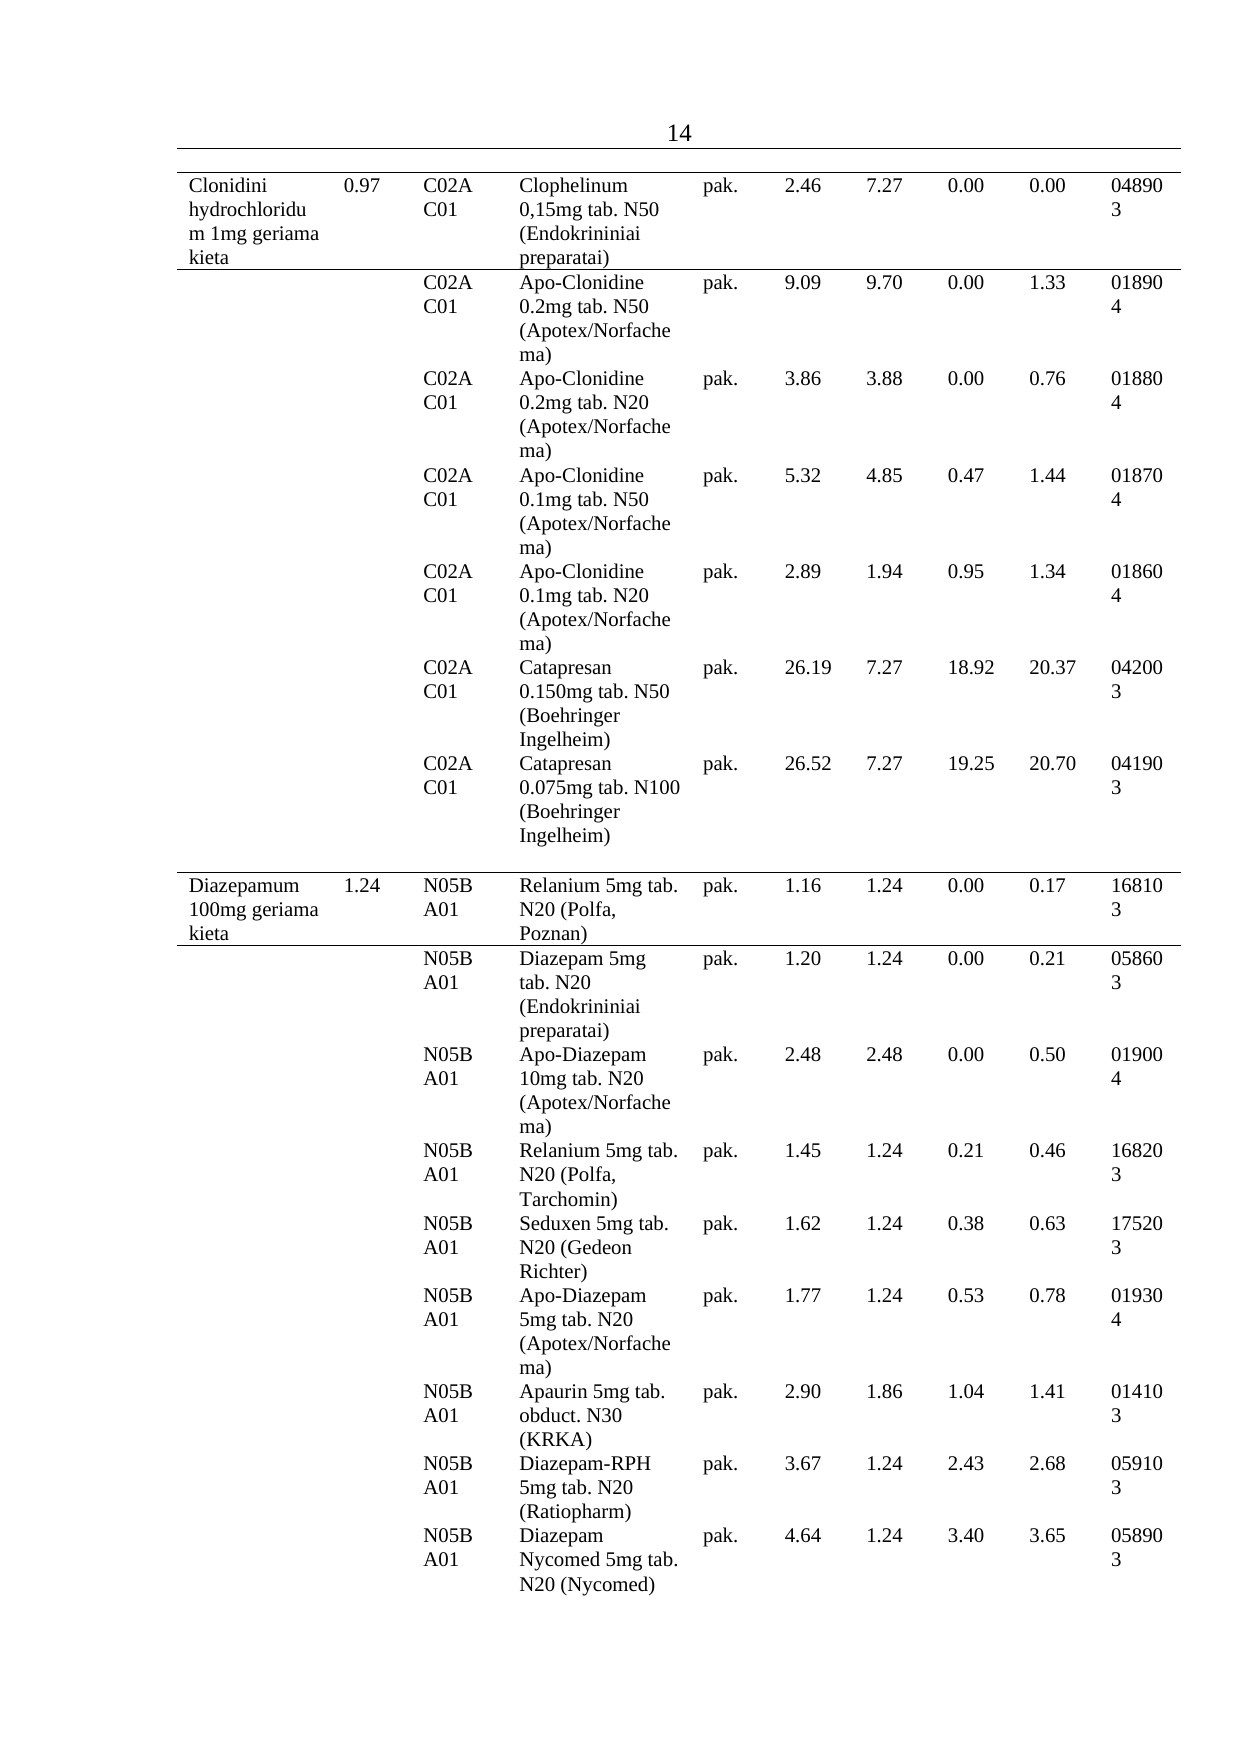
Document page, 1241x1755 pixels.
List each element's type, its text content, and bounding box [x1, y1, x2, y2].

table_cell 1.94 [855, 559, 936, 655]
table_cell N05B A01 [412, 1042, 508, 1138]
table_cell Catapresan 0.075mg tab. N100 (Boehringer Ingelheim) [508, 751, 692, 847]
table_cell pak. [692, 1523, 773, 1596]
table_cell [508, 848, 692, 872]
table_cell 0.76 [1018, 366, 1099, 462]
table_cell 4.85 [855, 463, 936, 559]
table_cell 2.68 [1018, 1451, 1099, 1523]
table_cell [332, 270, 412, 366]
table_cell 0.53 [936, 1283, 1018, 1379]
table_cell 0.46 [1018, 1138, 1099, 1211]
table_cell 3.86 [773, 366, 855, 462]
table_cell [177, 149, 332, 172]
table_cell 1.86 [855, 1379, 936, 1451]
table_cell [332, 751, 412, 847]
table_cell [177, 559, 332, 655]
table_cell C02A C01 [412, 173, 508, 269]
table_cell C02A C01 [412, 655, 508, 751]
table_cell 019304 [1100, 1283, 1181, 1379]
table_cell [177, 1138, 332, 1211]
table_cell [177, 1283, 332, 1379]
table_cell pak. [692, 655, 773, 751]
table_cell 7.27 [855, 655, 936, 751]
table_cell 2.48 [855, 1042, 936, 1138]
table_cell 1.62 [773, 1211, 855, 1283]
table_cell 041903 [1100, 751, 1181, 847]
table_cell 0.00 [936, 366, 1018, 462]
table_cell N05B A01 [412, 1523, 508, 1596]
table_cell 018604 [1100, 559, 1181, 655]
table_cell pak. [692, 1379, 773, 1451]
table_cell 19.25 [936, 751, 1018, 847]
table_cell pak. [692, 1283, 773, 1379]
table_cell 1.24 [855, 1211, 936, 1283]
table_cell [332, 946, 412, 1042]
table_cell Apo-Clonidine 0.1mg tab. N20 (Apotex/Norfachema) [508, 559, 692, 655]
table_cell pak. [692, 751, 773, 847]
table_cell 0.21 [936, 1138, 1018, 1211]
table_cell [332, 1451, 412, 1523]
table_cell 3.40 [936, 1523, 1018, 1596]
table_cell 019004 [1100, 1042, 1181, 1138]
table_cell 9.70 [855, 270, 936, 366]
table_cell 3.67 [773, 1451, 855, 1523]
table_cell 0.97 [332, 173, 412, 269]
table_cell 1.24 [855, 946, 936, 1042]
table_cell 0.63 [1018, 1211, 1099, 1283]
table_cell Clophelinum 0,15mg tab. N50 (Endokrininiai preparatai) [508, 173, 692, 269]
table_cell [1018, 848, 1099, 872]
table_cell [332, 655, 412, 751]
table_cell 1.77 [773, 1283, 855, 1379]
table_cell [332, 463, 412, 559]
table_cell Catapresan 0.150mg tab. N50 (Boehringer Ingelheim) [508, 655, 692, 751]
table_cell Apo-Clonidine 0.1mg tab. N50 (Apotex/Norfachema) [508, 463, 692, 559]
table_cell [177, 463, 332, 559]
table_cell 0.00 [936, 173, 1018, 269]
table_cell [177, 1451, 332, 1523]
table_cell [332, 848, 412, 872]
table_cell 0.47 [936, 463, 1018, 559]
table_cell 2.46 [773, 173, 855, 269]
table_cell [508, 149, 692, 172]
table_cell pak. [692, 366, 773, 462]
table_cell 058903 [1100, 1523, 1181, 1596]
table_cell Apo-Diazepam 10mg tab. N20 (Apotex/Norfachema) [508, 1042, 692, 1138]
table_cell 0.00 [936, 946, 1018, 1042]
table_cell 7.27 [855, 173, 936, 269]
table_cell N05B A01 [412, 1451, 508, 1523]
table_cell pak. [692, 1138, 773, 1211]
table_cell [773, 848, 855, 872]
table_cell 1.24 [855, 1451, 936, 1523]
table_cell [936, 149, 1018, 172]
table_cell 0.38 [936, 1211, 1018, 1283]
table_cell 018804 [1100, 366, 1181, 462]
table_cell Diazepam Nycomed 5mg tab. N20 (Nycomed) [508, 1523, 692, 1596]
table_cell Apo-Clonidine 0.2mg tab. N50 (Apotex/Norfachema) [508, 270, 692, 366]
table_cell pak. [692, 559, 773, 655]
table_cell [1018, 149, 1099, 172]
table_cell 1.24 [332, 873, 412, 945]
table_cell 2.90 [773, 1379, 855, 1451]
table_cell 2.89 [773, 559, 855, 655]
table_cell 2.48 [773, 1042, 855, 1138]
table_cell 0.78 [1018, 1283, 1099, 1379]
table_cell [177, 366, 332, 462]
table_cell 0.17 [1018, 873, 1099, 945]
table_cell 0.00 [936, 1042, 1018, 1138]
table_cell [332, 1138, 412, 1211]
table_cell [1100, 848, 1181, 872]
table_cell pak. [692, 270, 773, 366]
table_cell 014103 [1100, 1379, 1181, 1451]
table_cell [177, 946, 332, 1042]
table_cell [177, 751, 332, 847]
table_cell [332, 366, 412, 462]
table_cell 4.64 [773, 1523, 855, 1596]
table_cell 18.92 [936, 655, 1018, 751]
table_cell [332, 559, 412, 655]
table_cell [332, 1379, 412, 1451]
table_cell 0.95 [936, 559, 1018, 655]
table_cell Apo-Clonidine 0.2mg tab. N20 (Apotex/Norfachema) [508, 366, 692, 462]
table_cell C02A C01 [412, 751, 508, 847]
table_cell 1.33 [1018, 270, 1099, 366]
table_cell pak. [692, 463, 773, 559]
table_cell 26.19 [773, 655, 855, 751]
table_cell 0.00 [936, 270, 1018, 366]
table_cell 0.00 [1018, 173, 1099, 269]
table_cell [177, 1042, 332, 1138]
table_cell [412, 149, 508, 172]
table_cell [332, 149, 412, 172]
table_cell 1.24 [855, 1283, 936, 1379]
table_cell 26.52 [773, 751, 855, 847]
table_cell [177, 270, 332, 366]
table_cell [773, 149, 855, 172]
table_cell [412, 848, 508, 872]
table_cell [855, 848, 936, 872]
table_cell [177, 1523, 332, 1596]
table_cell Diazepam-RPH 5mg tab. N20 (Ratiopharm) [508, 1451, 692, 1523]
table_cell 3.88 [855, 366, 936, 462]
table_cell 0.00 [936, 873, 1018, 945]
table_cell 168203 [1100, 1138, 1181, 1211]
table_cell Relanium 5mg tab. N20 (Polfa, Tarchomin) [508, 1138, 692, 1211]
table_cell 1.16 [773, 873, 855, 945]
table_cell 018904 [1100, 270, 1181, 366]
table_cell pak. [692, 873, 773, 945]
table_cell 9.09 [773, 270, 855, 366]
table_cell [692, 149, 773, 172]
table_cell 1.41 [1018, 1379, 1099, 1451]
table_cell N05B A01 [412, 1283, 508, 1379]
table_cell [332, 1523, 412, 1596]
table_cell 0.21 [1018, 946, 1099, 1042]
table_cell Diazepam 5mg tab. N20 (Endokrininiai preparatai) [508, 946, 692, 1042]
table_cell 20.37 [1018, 655, 1099, 751]
table_cell 175203 [1100, 1211, 1181, 1283]
table_cell C02A C01 [412, 270, 508, 366]
table_cell 1.24 [855, 873, 936, 945]
table_cell [936, 848, 1018, 872]
table_cell pak. [692, 946, 773, 1042]
table_cell N05B A01 [412, 1379, 508, 1451]
table_cell pak. [692, 173, 773, 269]
table_cell 2.43 [936, 1451, 1018, 1523]
table_cell [332, 1283, 412, 1379]
table_cell N05B A01 [412, 1138, 508, 1211]
table_cell 20.70 [1018, 751, 1099, 847]
table_cell Apo-Diazepam 5mg tab. N20 (Apotex/Norfachema) [508, 1283, 692, 1379]
table_cell N05B A01 [412, 873, 508, 945]
table_cell [332, 1042, 412, 1138]
table_cell pak. [692, 1211, 773, 1283]
table_cell [177, 1211, 332, 1283]
table_cell N05B A01 [412, 1211, 508, 1283]
table_cell [692, 848, 773, 872]
table_cell 7.27 [855, 751, 936, 847]
table_cell 1.24 [855, 1523, 936, 1596]
table_cell C02A C01 [412, 366, 508, 462]
table_cell [1100, 149, 1181, 172]
table_cell Apaurin 5mg tab. obduct. N30 (KRKA) [508, 1379, 692, 1451]
table_cell N05B A01 [412, 946, 508, 1042]
table_cell pak. [692, 1042, 773, 1138]
table_cell 048903 [1100, 173, 1181, 269]
table_cell 168103 [1100, 873, 1181, 945]
table_cell Clonidini hydrochloridum 1mg geriama kieta [177, 173, 332, 269]
table_cell 042003 [1100, 655, 1181, 751]
table_cell Seduxen 5mg tab. N20 (Gedeon Richter) [508, 1211, 692, 1283]
table_cell 018704 [1100, 463, 1181, 559]
table_cell 1.20 [773, 946, 855, 1042]
table_cell 5.32 [773, 463, 855, 559]
table_cell pak. [692, 1451, 773, 1523]
table_cell Relanium 5mg tab. N20 (Polfa, Poznan) [508, 873, 692, 945]
table_cell 1.34 [1018, 559, 1099, 655]
table_cell [855, 149, 936, 172]
table_cell [177, 1379, 332, 1451]
table_cell 0.50 [1018, 1042, 1099, 1138]
table_cell Diazepamum 100mg geriama kieta [177, 873, 332, 945]
table_cell C02A C01 [412, 463, 508, 559]
table_cell 1.04 [936, 1379, 1018, 1451]
table_cell 059103 [1100, 1451, 1181, 1523]
table_cell 1.45 [773, 1138, 855, 1211]
table_cell 058603 [1100, 946, 1181, 1042]
table_cell C02A C01 [412, 559, 508, 655]
table_cell 3.65 [1018, 1523, 1099, 1596]
table_cell 1.24 [855, 1138, 936, 1211]
table_cell [177, 848, 332, 872]
table_cell [332, 1211, 412, 1283]
table_cell [177, 655, 332, 751]
table_cell 1.44 [1018, 463, 1099, 559]
